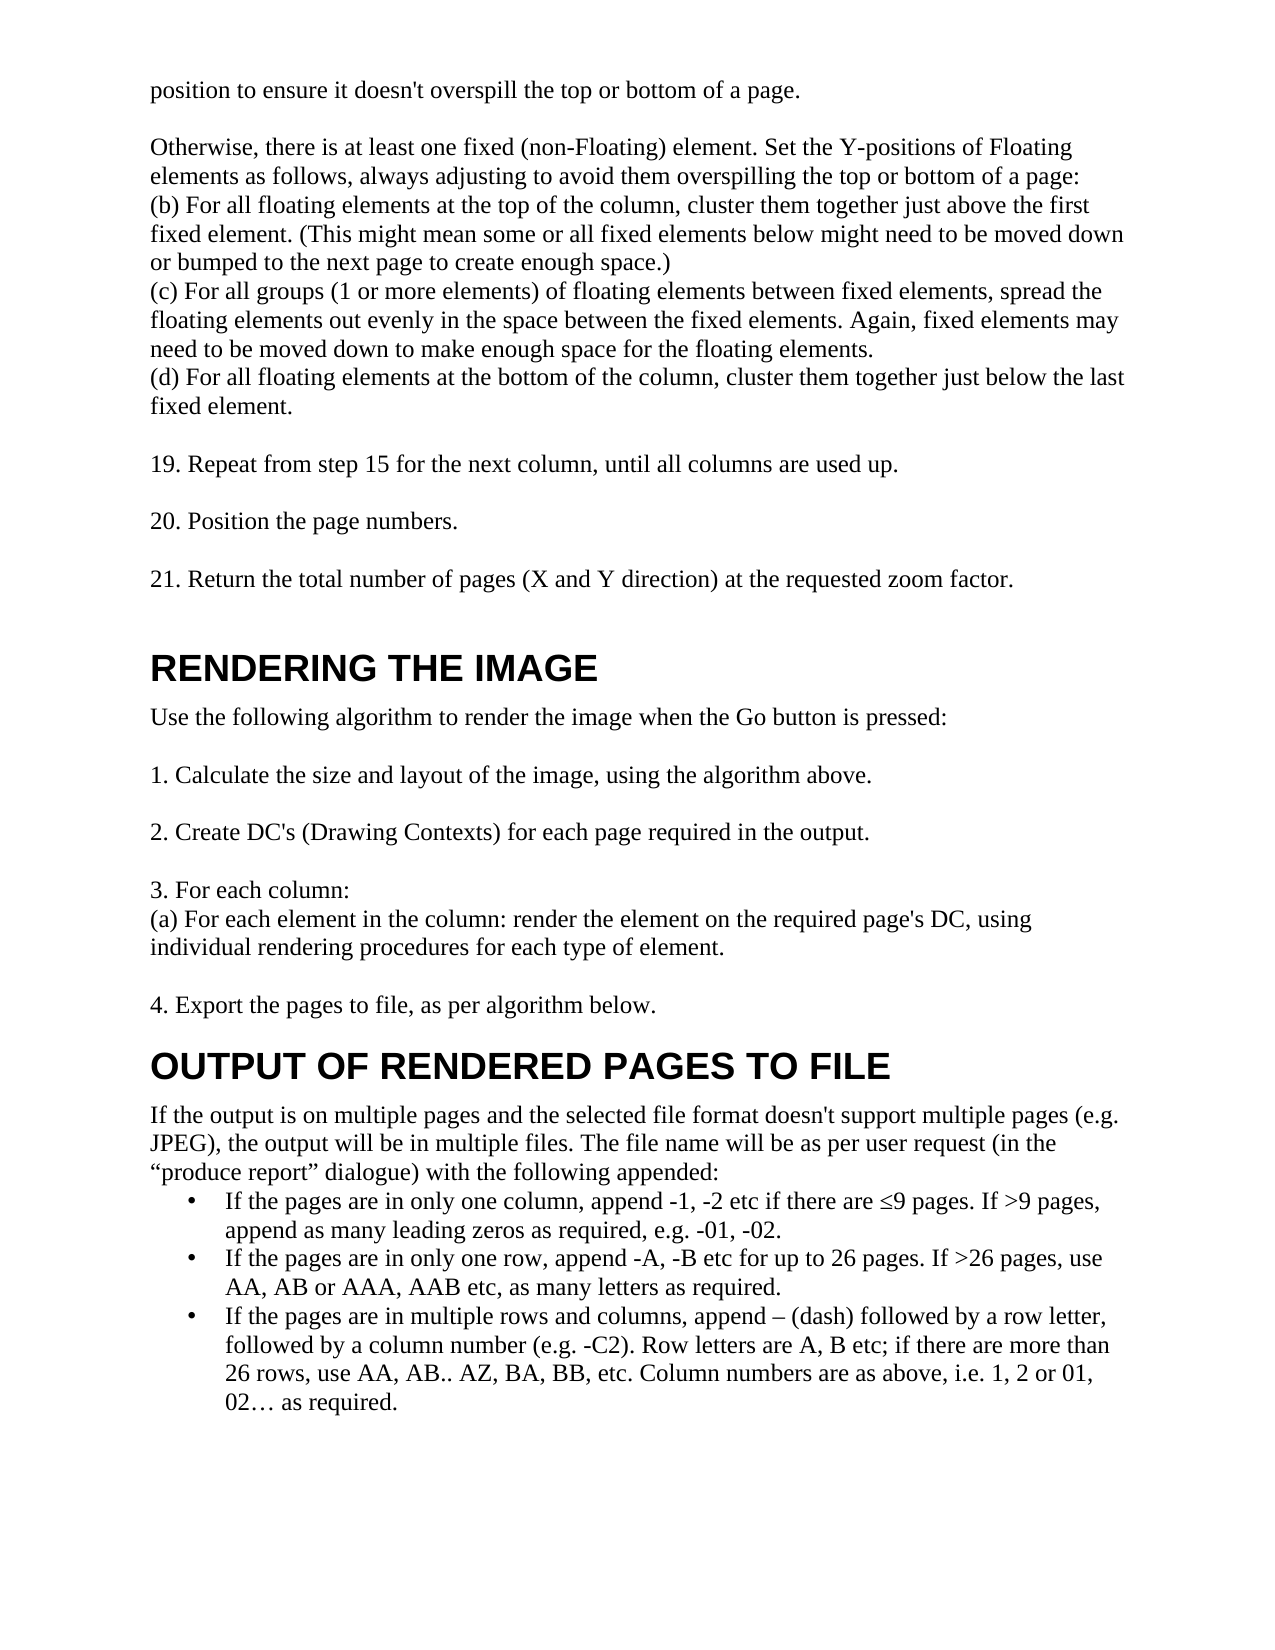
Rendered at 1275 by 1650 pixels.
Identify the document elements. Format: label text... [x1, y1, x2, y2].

text (d) For all floating elements at the bottom of the column, cluster them together just below the last fixed element. [150, 362, 1125, 420]
list If the pages are in only one column, append -1, -2 etc if there are ≤9 pages. If >9 pages, append as many leading zeros as required, e.g. -01, -02. [187, 1186, 1125, 1243]
text If the output is on multiple pages and the selected file format doesn't support multiple pages (e.g. JPEG), the output will be in multiple files. The file name will be as per user request (in the “produce report” dialogue) with the following appended: [150, 1100, 1125, 1186]
text 4. Export the pages to file, as per algorithm below. [150, 990, 1125, 1019]
text (a) For each element in the column: render the element on the required page's DC, using individual rendering procedures for each type of element. [150, 904, 1125, 961]
list If the pages are in multiple rows and columns, append – (dash) followed by a row letter, followed by a column number (e.g. -C2). Row letters are A, B etc; if there are more than 26 rows, use AA, AB.. AZ, BA, BB, etc. Column numbers are as above, i.e. 1, 2 or 01, 02… as required. [187, 1301, 1125, 1416]
text 19. Repeat from step 15 for the next column, until all columns are used up. [150, 449, 1125, 477]
text 3. For each column: [150, 875, 1125, 904]
text Use the following algorithm to render the image when the Go button is pressed: [150, 702, 1125, 731]
subtitle OUTPUT OF RENDERED PAGES TO FILE [150, 1044, 1125, 1087]
text (b) For all floating elements at the top of the column, cluster them together just above the first fixed element. (This might mean some or all fixed elements below might need to be moved down or bumped to the next page to create enough space.) [150, 190, 1125, 276]
text (c) For all groups (1 or more elements) of floating elements between fixed elements, spread the floating elements out evenly in the space between the fixed elements. Again, fixed elements may need to be moved down to make enough space for the floating elements. [150, 276, 1125, 362]
text position to ensure it doesn't overspill the top or bottom of a page. [150, 75, 1125, 104]
text 2. Create DC's (Drawing Contexts) for each page required in the output. [150, 817, 1125, 846]
subtitle RENDERING THE IMAGE [150, 646, 1125, 690]
text 1. Calculate the size and layout of the image, using the algorithm above. [150, 760, 1125, 789]
text Otherwise, there is at least one fixed (non-Floating) element. Set the Y-positions of Floating elements as follows, always adjusting to avoid them overspilling the top or bottom of a page: [150, 132, 1125, 190]
text 21. Return the total number of pages (X and Y direction) at the requested zoom factor. [150, 564, 1125, 592]
text 20. Position the page numbers. [150, 506, 1125, 535]
list If the pages are in only one row, append -A, -B etc for up to 26 pages. If >26 pages, use AA, AB or AAA, AAB etc, as many letters as required. [187, 1243, 1125, 1301]
